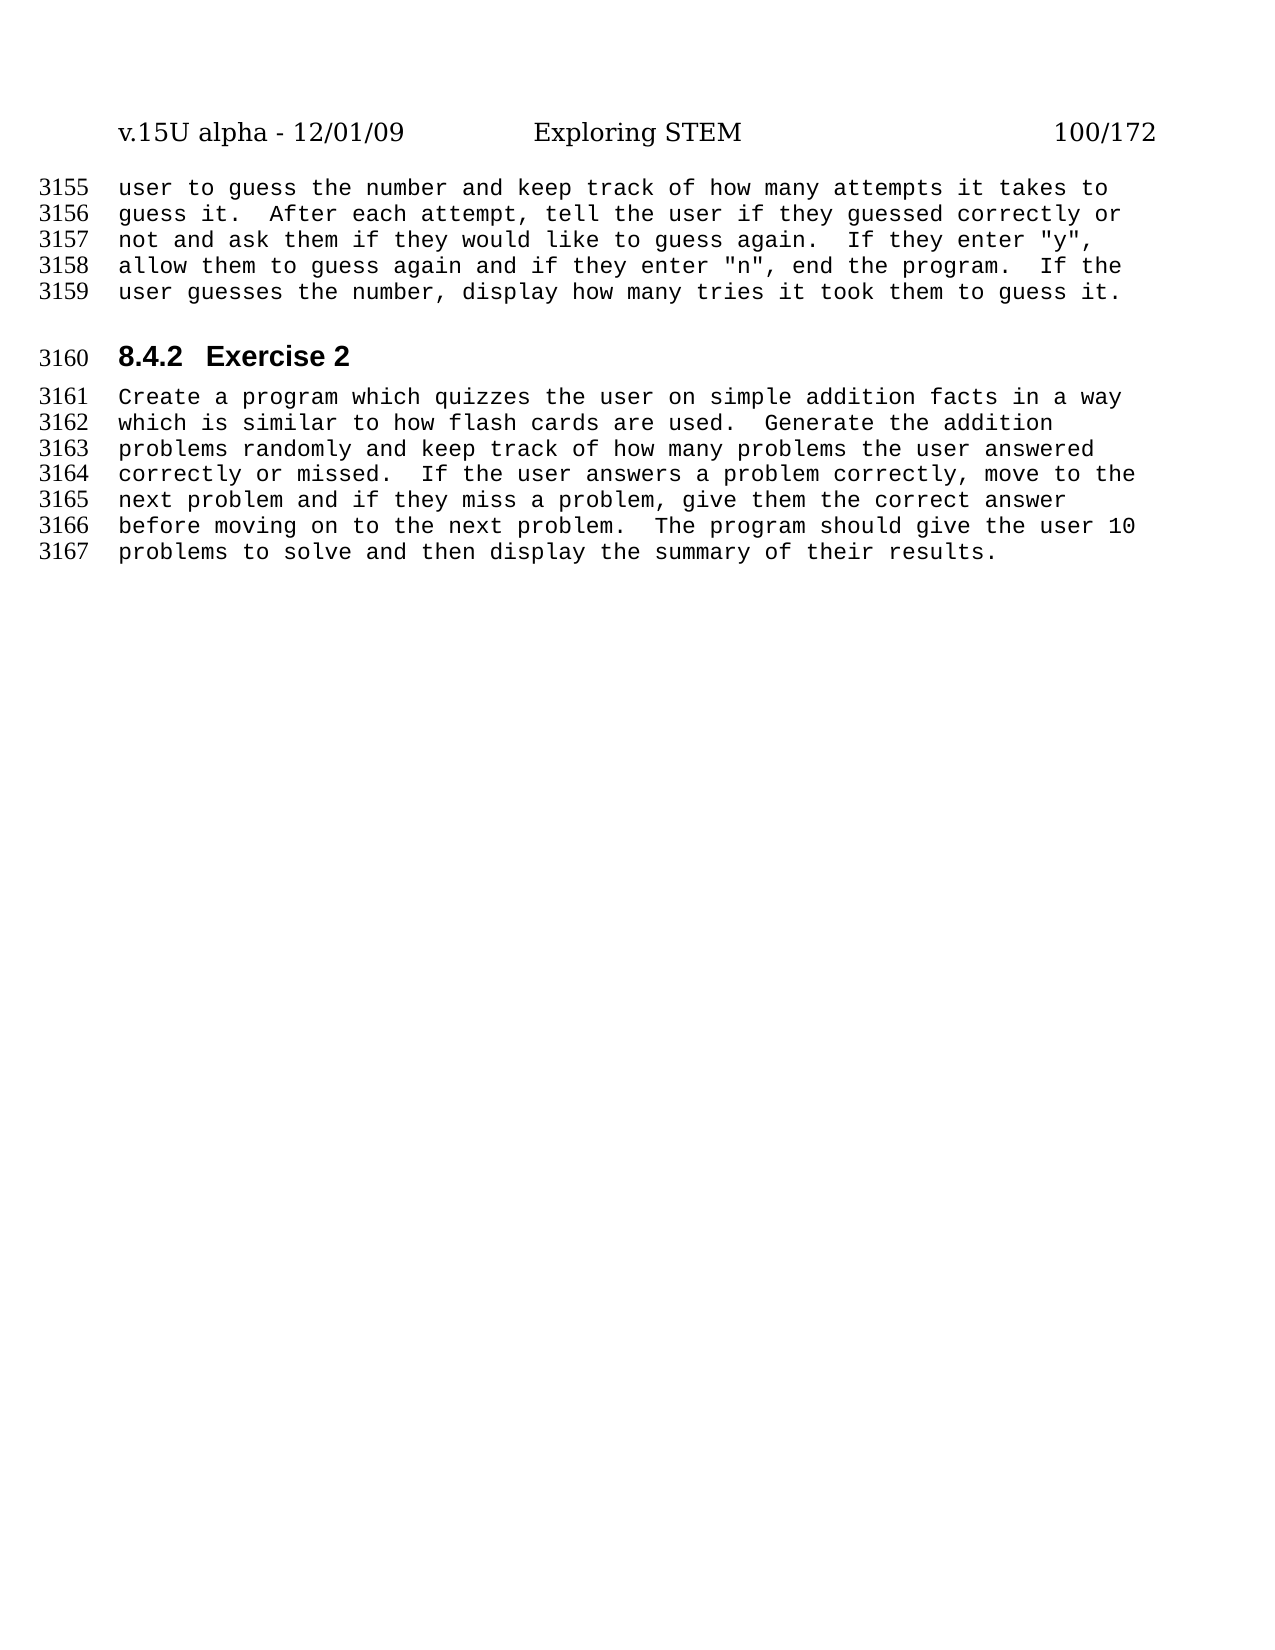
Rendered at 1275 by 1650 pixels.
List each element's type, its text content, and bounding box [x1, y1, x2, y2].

text user to guess the number and keep track of how many attempts it takes to guess it. After each attempt, tell the user if they guessed correctly or not and ask them if they would like to guess again. If they enter "y", allow them to guess again and if they enter "n", end the program. If the user guesses the number, display how many tries it took them to guess it. [118, 177, 1157, 306]
text Create a program which quizzes the user on simple addition facts in a way which is similar to how flash cards are used. Generate the addition problems randomly and keep track of how many problems the user answered correctly or missed. If the user answers a problem correctly, move to the next problem and if they miss a problem, give them the correct answer before moving on to the next problem. The program should give the user 10 problems to solve and then display the summary of their results. [118, 385, 1157, 567]
subtitle Exercise 2 [118, 339, 1157, 373]
